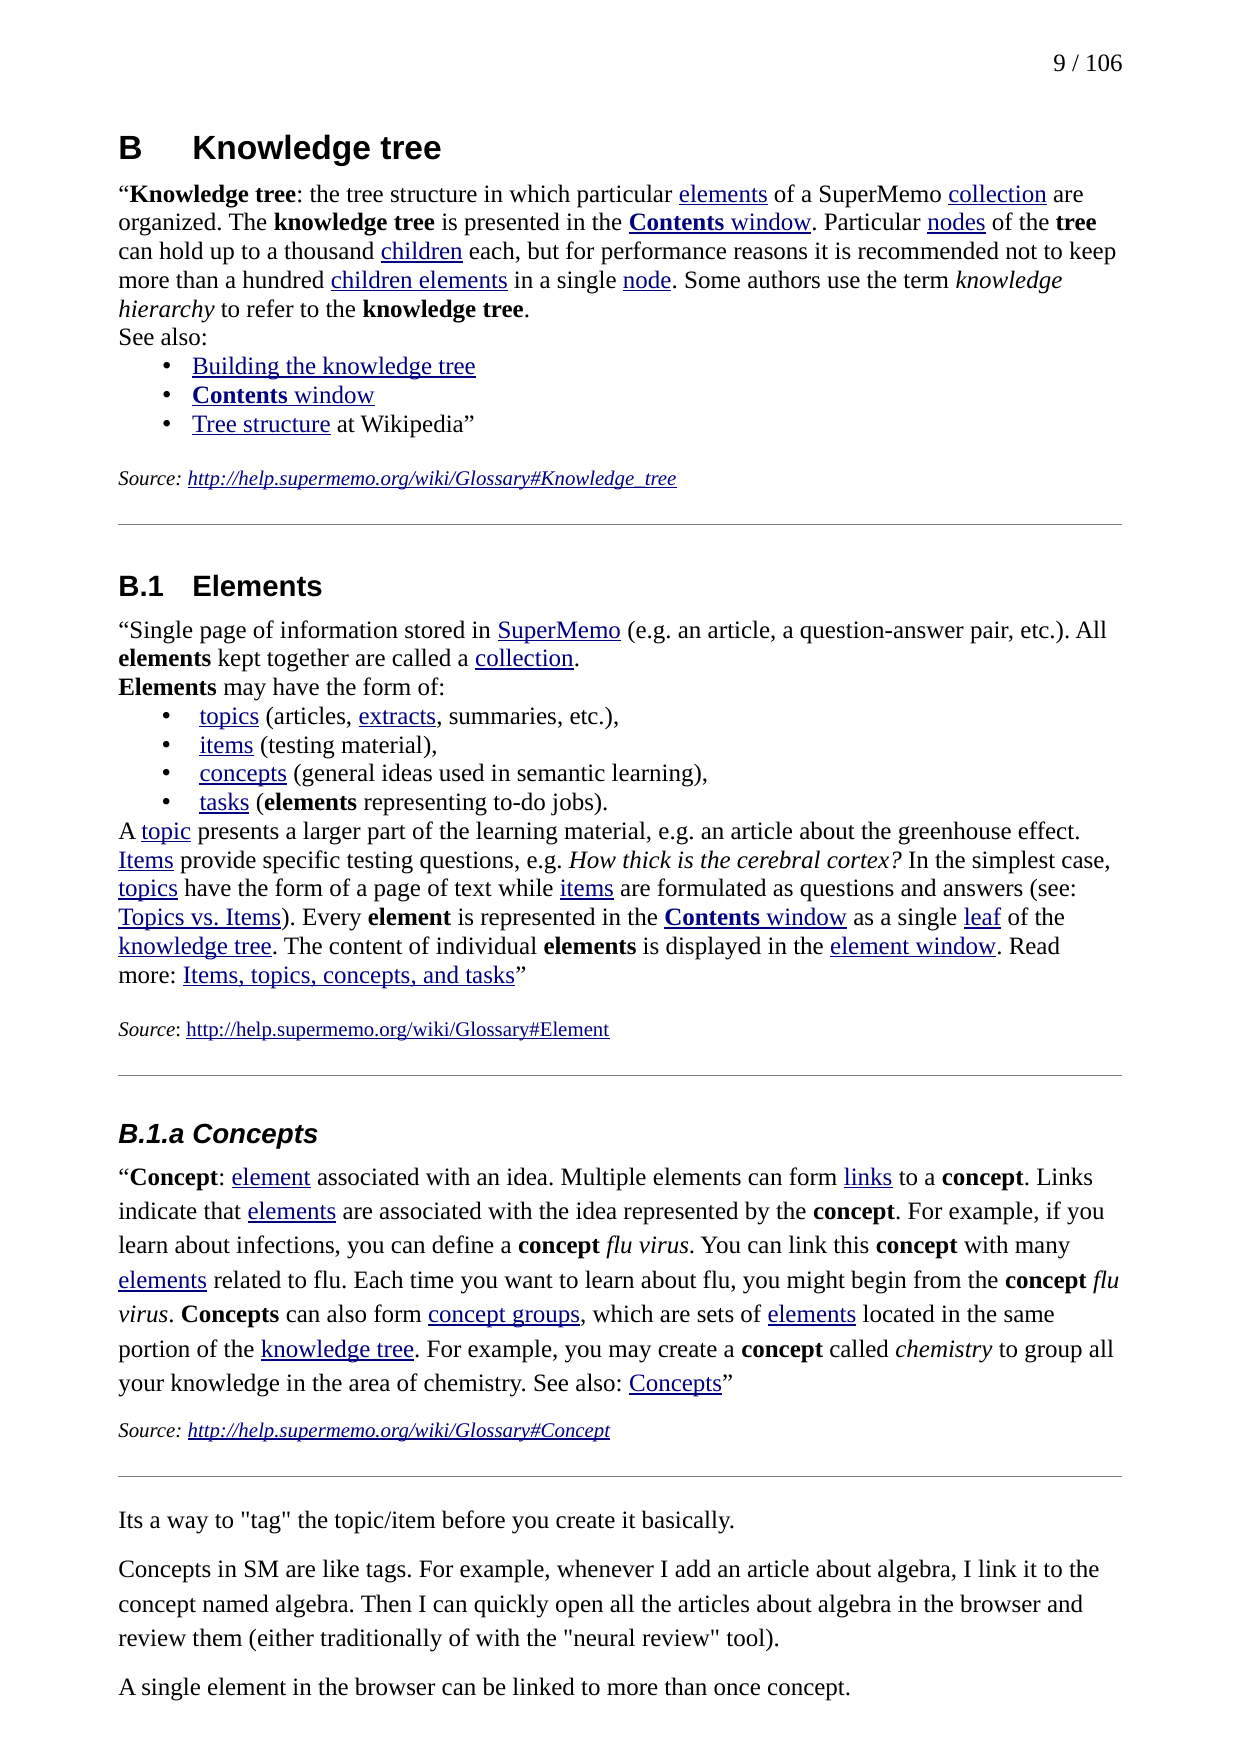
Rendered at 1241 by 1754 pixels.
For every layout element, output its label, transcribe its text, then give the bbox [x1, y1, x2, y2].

text Elements may have the form of: [118, 672, 1122, 701]
text Source: http://help.supermemo.org/wiki/Glossary#Concept [118, 1418, 1122, 1442]
text A topic presents a larger part of the learning material, e.g. an article about the greenhouse effect. Items provide specific testing questions, e.g. How thick is the cerebral cortex? In the simplest case, topics have the form of a page of text while items are formulated as questions and answers (see: Topics vs. Items). Every element is represented in the Contents window as a single leaf of the knowledge tree. The content of individual elements is displayed in the element window. Read more: Items, topics, concepts, and tasks” [118, 816, 1122, 988]
list Tree structure at Wikipedia” [162, 409, 1122, 437]
text “Concept: element associated with an idea. Multiple elements can form links to a concept. Links indicate that elements are associated with the idea represented by the concept. For example, if you learn about infections, you can define a concept flu virus. You can link this concept with many elements related to flu. Each time you want to learn about flu, you might begin from the concept flu virus. Concepts can also form concept groups, which are sets of elements located in the same portion of the knowledge tree. For example, you may create a concept called chemistry to group all your knowledge in the area of chemistry. See also: Concepts” [118, 1162, 1122, 1397]
list concepts (general ideas used in semantic learning), [162, 758, 1122, 787]
text A single element in the browser can be linked to more than once concept. [118, 1672, 1122, 1701]
text Concepts in SM are like tags. For example, whenever I add an article about algebra, I link it to the concept named algebra. Then I can quickly open all the articles about algebra in the browser and review them (either traditionally of with the "neural review" tool). [118, 1554, 1122, 1652]
text “Single page of information stored in SuperMemo (e.g. an article, a question-answer pair, etc.). All elements kept together are called a collection. [118, 615, 1122, 672]
text See also: [118, 322, 1122, 351]
text Source: http://help.supermemo.org/wiki/Glossary#Element [118, 1017, 1122, 1041]
text Source: http://help.supermemo.org/wiki/Glossary#Knowledge_tree [118, 466, 1122, 490]
text “Knowledge tree: the tree structure in which particular elements of a SuperMemo collection are organized. The knowledge tree is presented in the Contents window. Particular nodes of the tree can hold up to a thousand children each, but for performance reasons it is recommended not to keep more than a hundred children elements in a single node. Some authors use the term knowledge hierarchy to refer to the knowledge tree. [118, 179, 1122, 322]
list Building the knowledge tree [162, 351, 1122, 380]
list tasks (elements representing to-do jobs). [162, 787, 1122, 816]
text Its a way to "tag" the topic/item before you create it basically. [118, 1505, 1122, 1534]
subtitle Knowledge tree [118, 128, 1122, 166]
subtitle Concepts [118, 1117, 1122, 1149]
list topics (articles, extracts, summaries, etc.), [162, 701, 1122, 730]
list Contents window [162, 380, 1122, 409]
subtitle Elements [118, 568, 1122, 602]
list items (testing material), [162, 730, 1122, 758]
